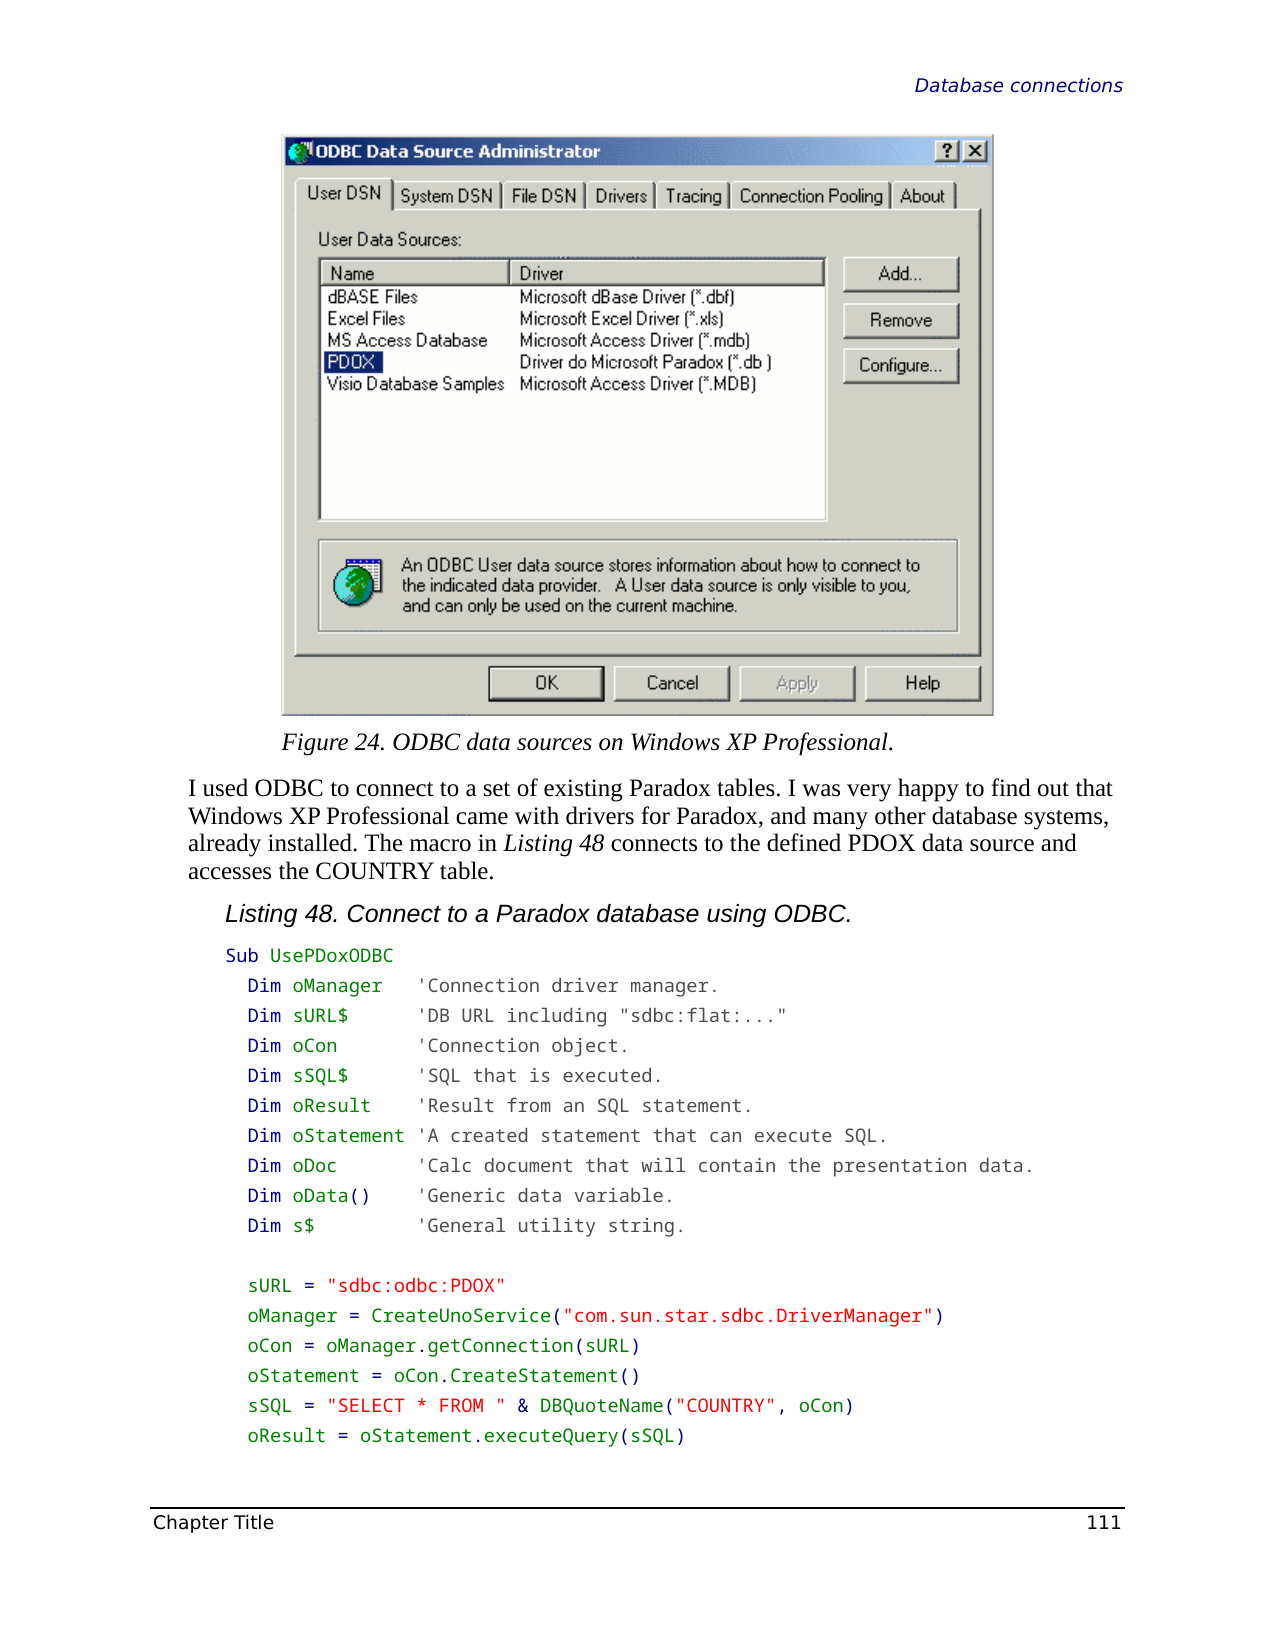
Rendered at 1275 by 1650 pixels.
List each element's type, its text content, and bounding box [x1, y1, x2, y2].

text Dim s$ 'General utility string. [225, 1212, 1050, 1238]
text Dim oStatement 'A created statement that can execute SQL. [225, 1122, 1050, 1148]
text sURL = "sdbc:odbc:PDOX" [225, 1272, 1050, 1298]
text oCon = oManager.getConnection(sURL) [225, 1332, 1050, 1358]
picture [281, 134, 994, 716]
text Dim oManager 'Connection driver manager. [225, 972, 1050, 998]
text Dim oDoc 'Calc document that will contain the presentation data. [225, 1152, 1050, 1178]
text oStatement = oCon.CreateStatement() [225, 1362, 1050, 1388]
text Dim oCon 'Connection object. [225, 1032, 1050, 1058]
list Listing 48. Connect to a Paradox database using ODBC. [225, 900, 1125, 928]
text Figure 3. ODBC data sources on Windows XP Professional. [281, 716, 994, 756]
text Dim sSQL$ 'SQL that is executed. [225, 1062, 1050, 1088]
text Dim oResult 'Result from an SQL statement. [225, 1092, 1050, 1118]
text oResult = oStatement.executeQuery(sSQL) [225, 1422, 1050, 1448]
text sSQL = "SELECT * FROM " & DBQuoteName("COUNTRY", oCon) [225, 1392, 1050, 1418]
text Dim sURL$ 'DB URL including "sdbc:flat:..." [225, 1002, 1050, 1028]
text Sub UsePDoxODBC [225, 942, 1050, 968]
text Dim oData() 'Generic data variable. [225, 1182, 1050, 1208]
text I used ODBC to connect to a set of existing Paradox tables. I was very happy to find out that Windows XP Professional came with drivers for Paradox, and many other database systems, already installed. The macro in Listing 48 connects to the defined PDOX data source and accesses the COUNTRY table. [188, 774, 1125, 885]
text oManager = CreateUnoService("com.sun.star.sdbc.DriverManager") [225, 1302, 1050, 1328]
